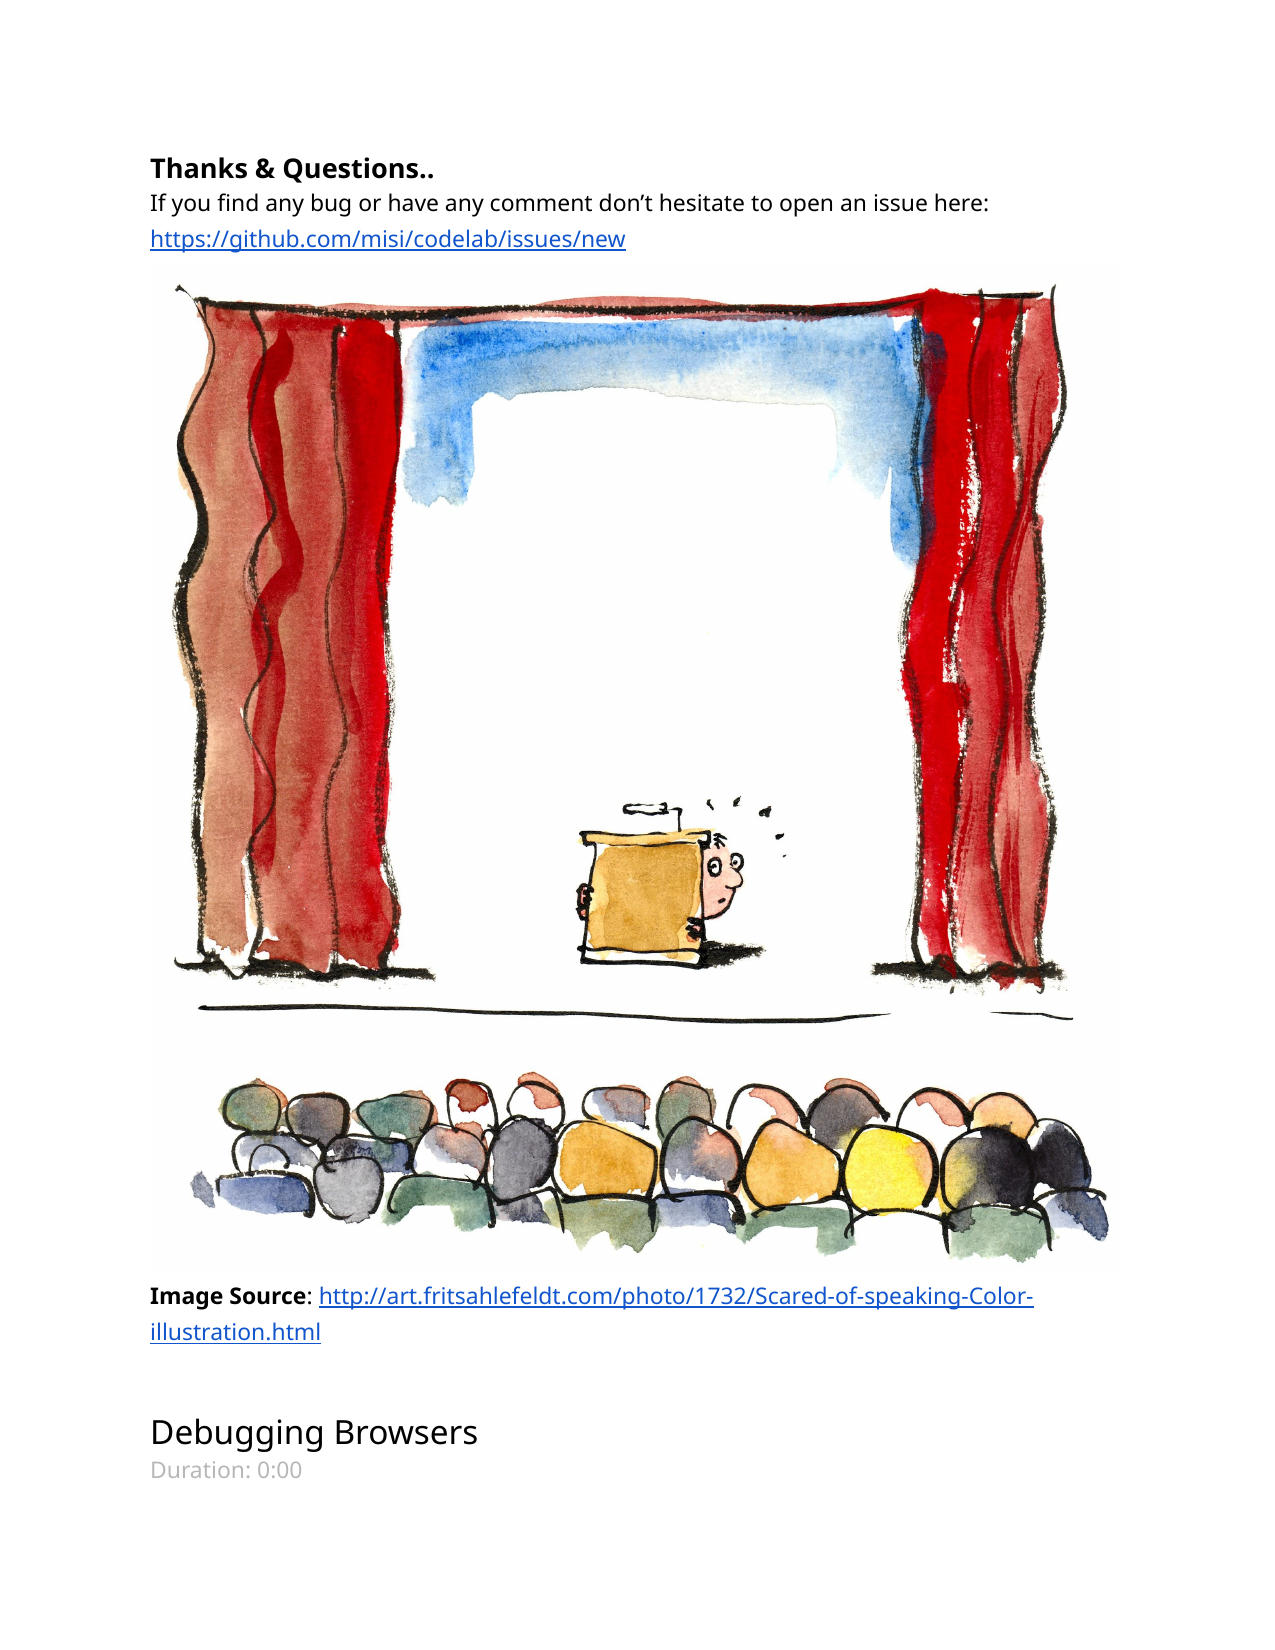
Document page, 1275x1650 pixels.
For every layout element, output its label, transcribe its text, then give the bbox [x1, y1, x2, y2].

subtitle Thanks & Questions.. [150, 150, 1125, 187]
text If you find any bug or have any comment don’t hesitate to open an issue here: https://github.com/misi/codelab/issues/new [150, 187, 1125, 254]
text Image Source: http://art.fritsahlefeldt.com/photo/1732/Scared-of-speaking-Color-illustration.html [150, 1280, 1125, 1347]
picture [150, 258, 1125, 1276]
subtitle Debugging Browsers [150, 1409, 1125, 1454]
text Duration: 0:00 [150, 1454, 1125, 1485]
